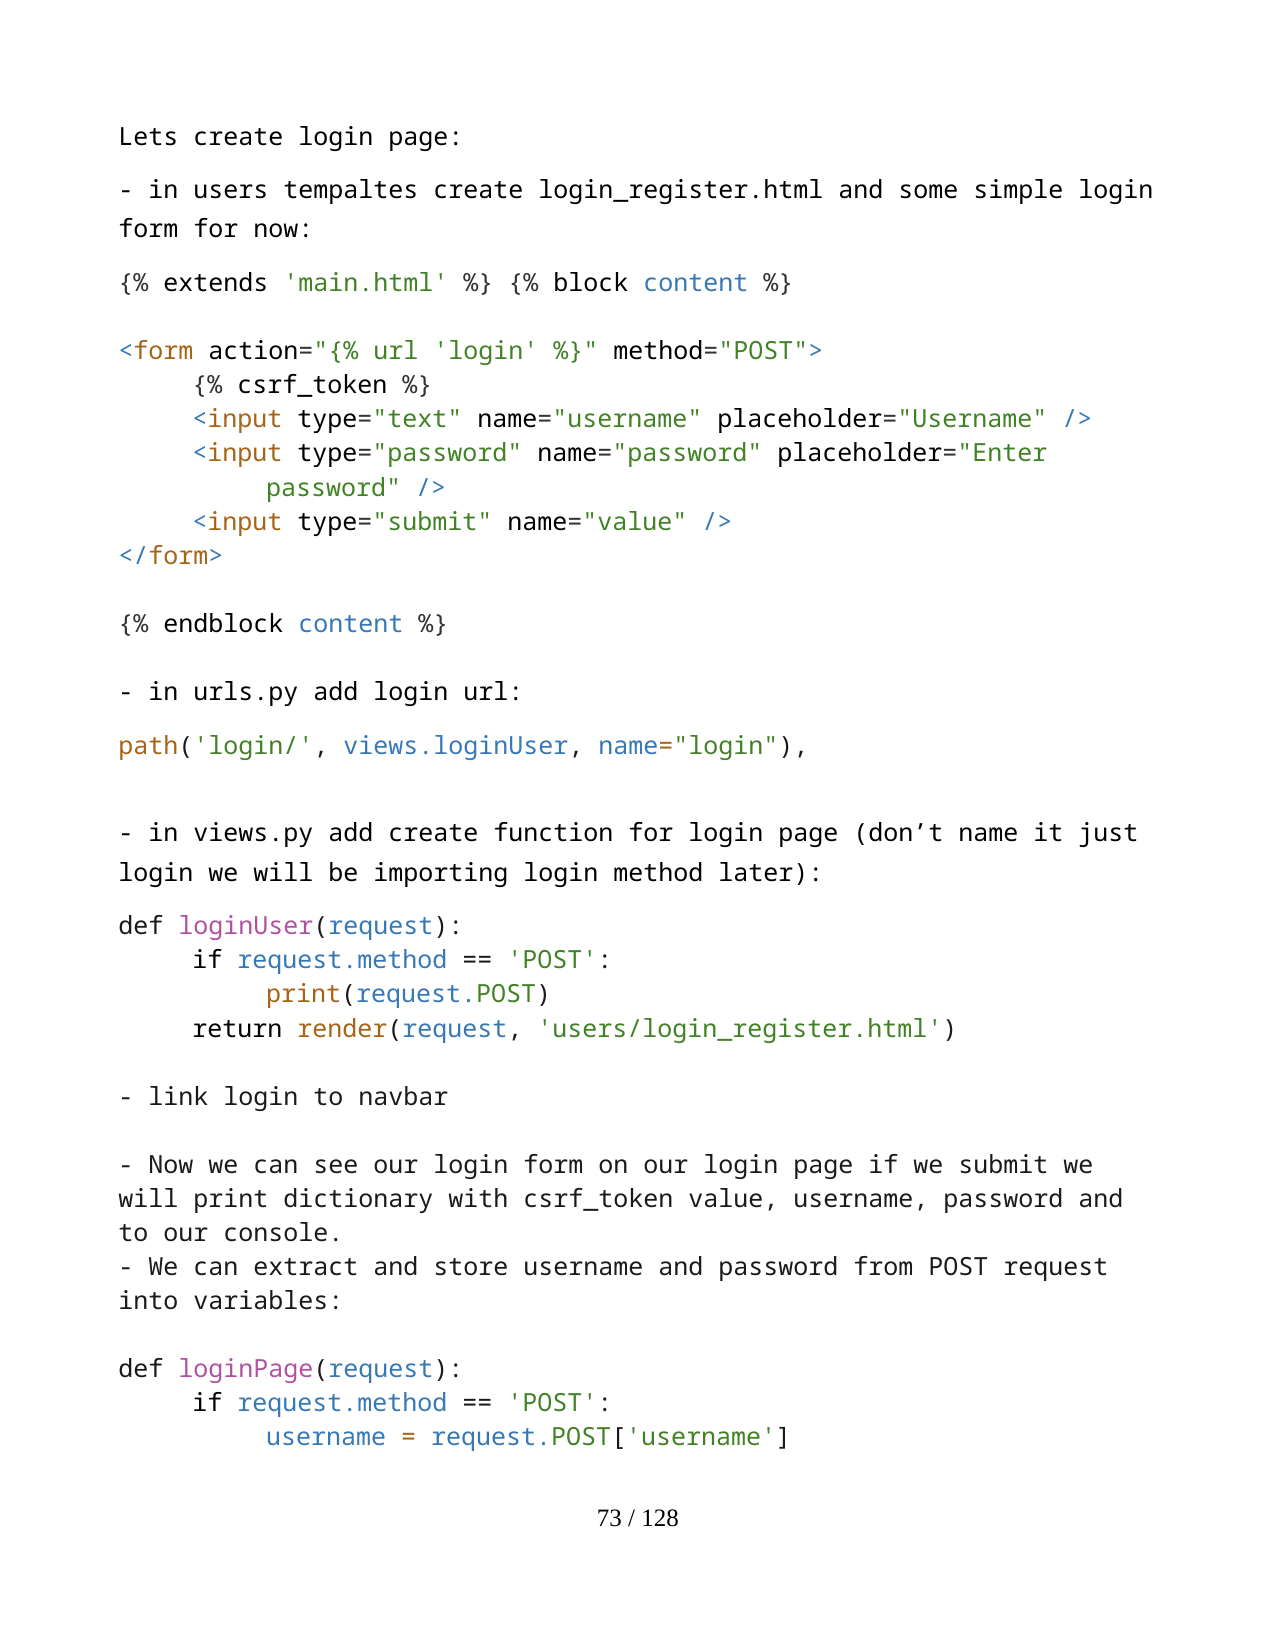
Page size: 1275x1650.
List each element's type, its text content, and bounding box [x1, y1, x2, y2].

text username = request.POST['username'] [118, 1419, 1157, 1453]
text {% csrf_token %} [118, 367, 1157, 401]
text <input type="submit" name="value" /> [118, 503, 1157, 537]
text - in urls.py add login url: [118, 673, 1157, 708]
text - link login to navbar [118, 1078, 1157, 1112]
text if request.method == 'POST': [118, 942, 1157, 976]
text {% endblock content %} [118, 605, 1157, 639]
text {% extends 'main.html' %} {% block content %} [118, 265, 1157, 299]
text def loginPage(request): [118, 1351, 1157, 1385]
text return render(request, 'users/login_register.html') [118, 1010, 1157, 1044]
text <input type="text" name="username" placeholder="Username" /> [118, 401, 1157, 435]
text print(request.POST) [118, 976, 1157, 1010]
text def loginUser(request): [118, 908, 1157, 942]
text - in users tempaltes create login_register.html and some simple login form for now: [118, 172, 1157, 245]
text - We can extract and store username and password from POST request into variables: [118, 1249, 1157, 1317]
text if request.method == 'POST': [118, 1385, 1157, 1419]
text path('login/', views.loginUser, name="login"), [118, 727, 1157, 761]
text Lets create login page: [118, 118, 1157, 152]
text <form action="{% url 'login' %}" method="POST"> [118, 333, 1157, 367]
text - in views.py add create function for login page (don’t name it just login we will be importing login method later): [118, 815, 1157, 888]
text </form> [118, 537, 1157, 571]
text <input type="password" name="password" placeholder="Enter password" /> [118, 435, 1157, 503]
text - Now we can see our login form on our login page if we submit we will print dictionary with csrf_token value, username, password and to our console. [118, 1146, 1157, 1249]
